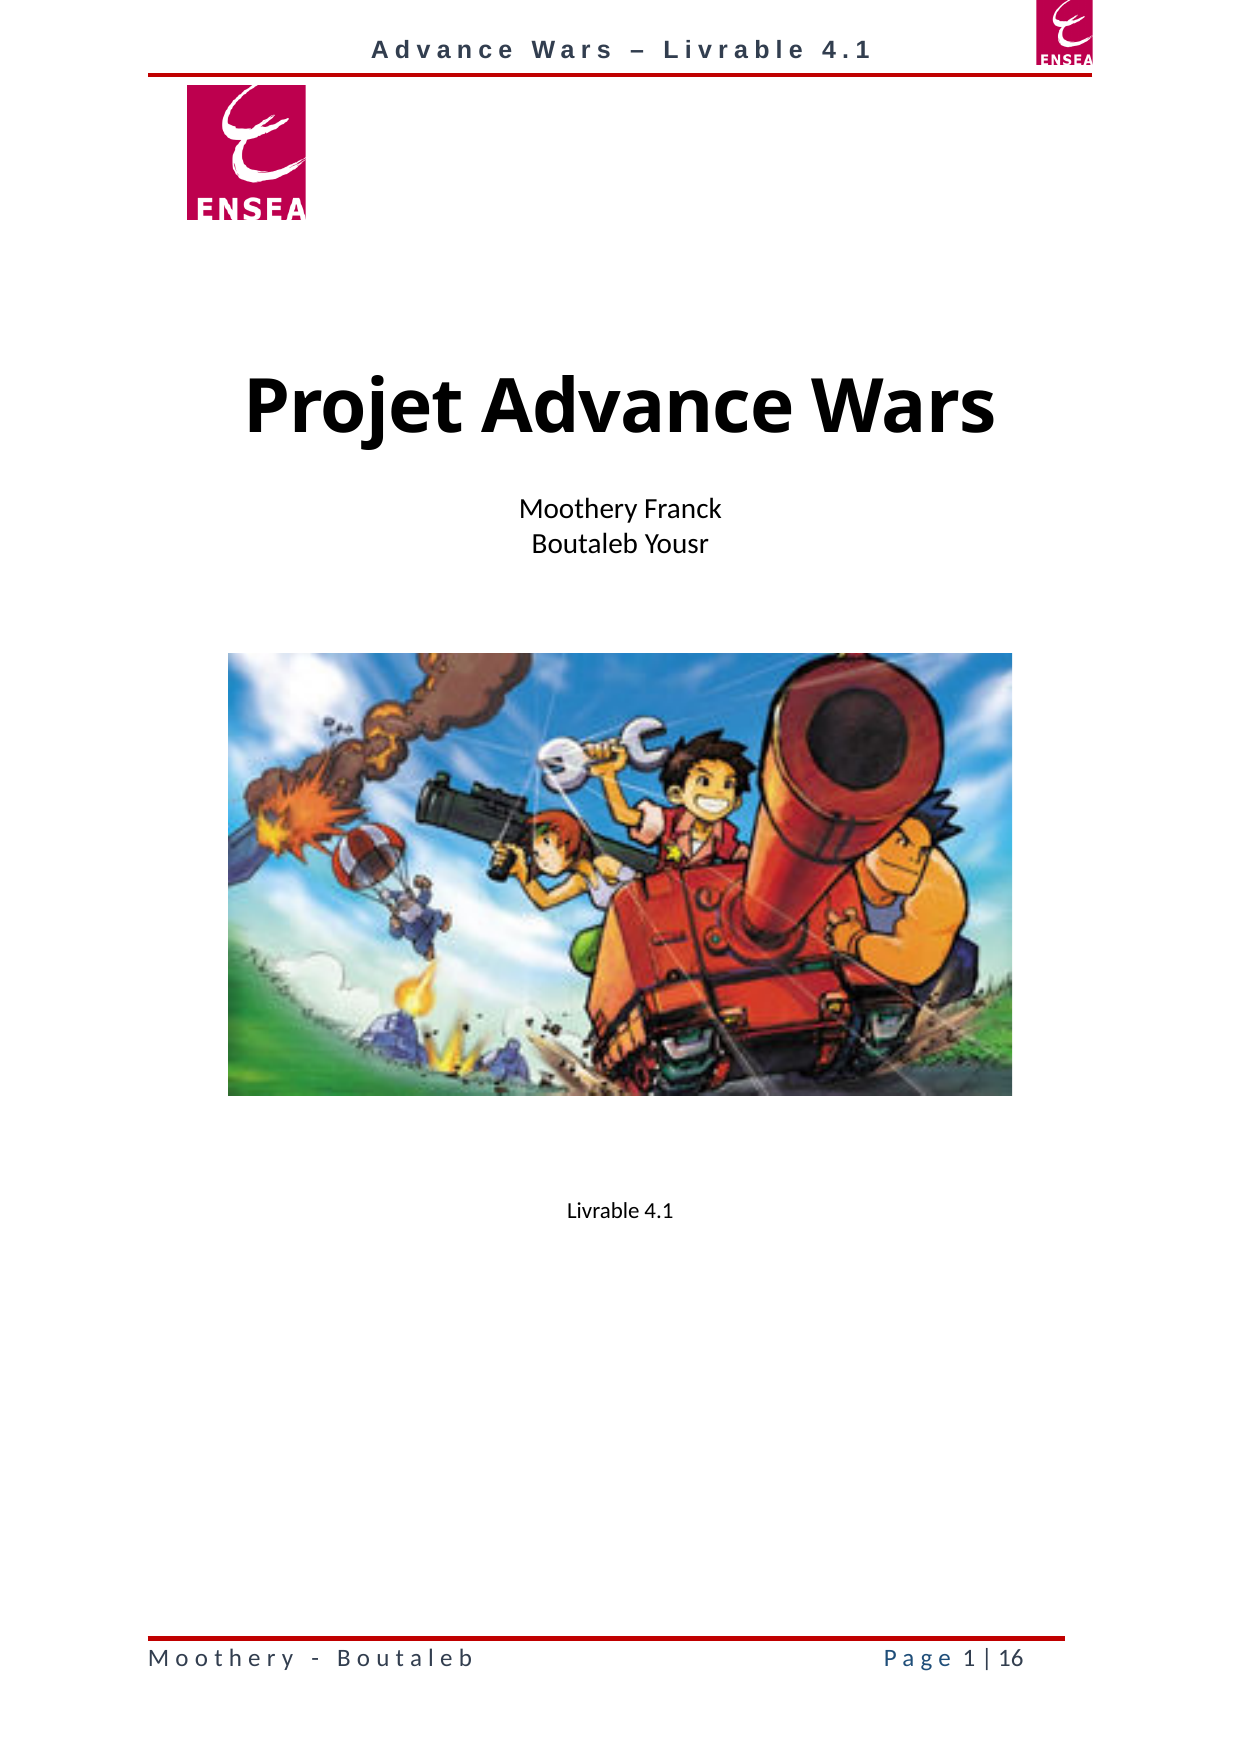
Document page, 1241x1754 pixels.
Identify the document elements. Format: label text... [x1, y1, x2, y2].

text Moothery Franck [148, 490, 1092, 526]
title Projet Advance Wars [148, 352, 1092, 454]
text Livrable 4.1 [148, 1196, 1092, 1224]
text Boutaleb Yousr [148, 526, 1092, 561]
